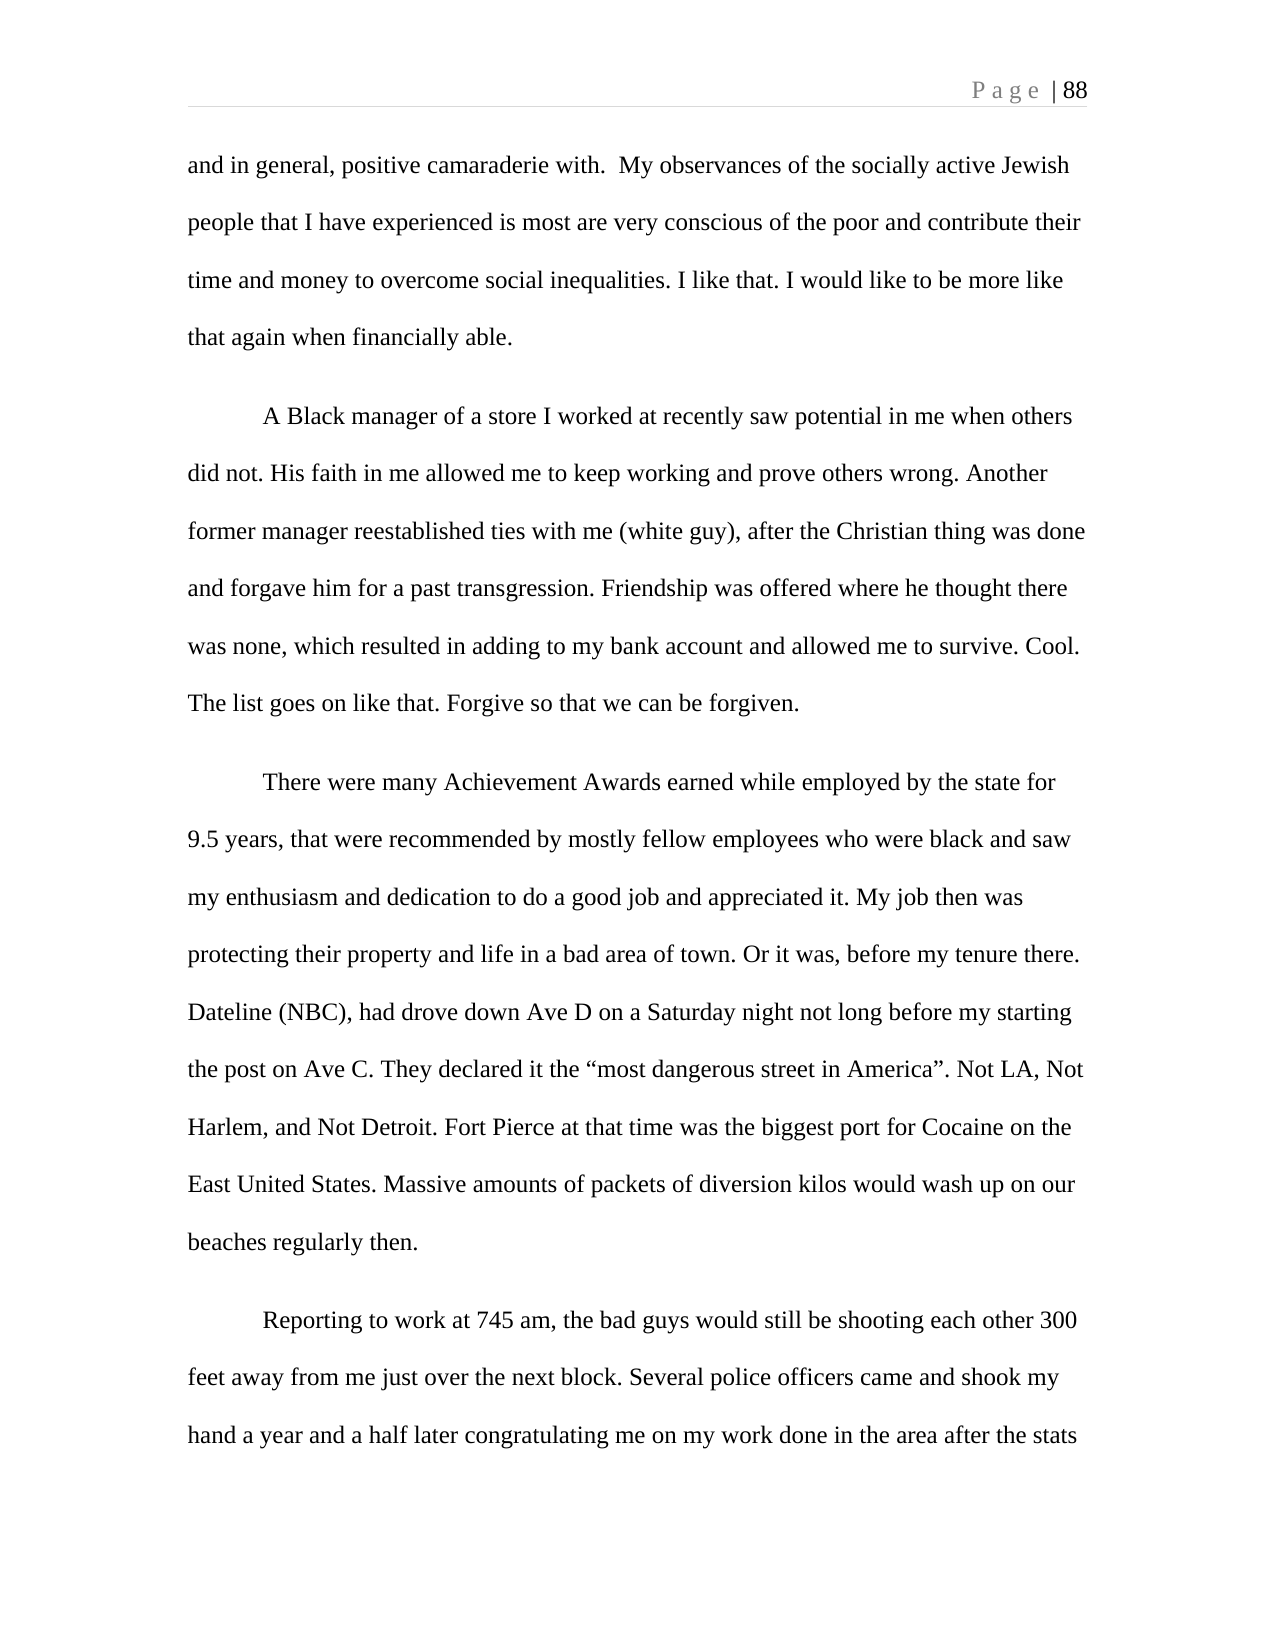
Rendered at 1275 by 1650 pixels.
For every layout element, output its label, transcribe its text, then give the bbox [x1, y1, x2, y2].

text There were many Achievement Awards earned while employed by the state for 9.5 years, that were recommended by mostly fellow employees who were black and saw my enthusiasm and dedication to do a good job and appreciated it. My job then was protecting their property and life in a bad area of town. Or it was, before my tenure there. Dateline (NBC), had drove down Ave D on a Saturday night not long before my starting the post on Ave C. They declared it the “most dangerous street in America”. Not LA, Not Harlem, and Not Detroit. Fort Pierce at that time was the biggest port for Cocaine on the East United States. Massive amounts of packets of diversion kilos would wash up on our beaches regularly then. [187, 767, 1087, 1255]
text and in general, positive camaraderie with. My observances of the socially active Jewish people that I have experienced is most are very conscious of the poor and contribute their time and money to overcome social inequalities. I like that. I would like to be more like that again when financially able. [187, 150, 1087, 351]
text Reporting to work at 745 am, the bad guys would still be shooting each other 300 feet away from me just over the next block. Several police officers came and shook my hand a year and a half later congratulating me on my work done in the area after the stats [187, 1305, 1087, 1449]
text A Black manager of a store I worked at recently saw potential in me when others did not. His faith in me allowed me to keep working and prove others wrong. Another former manager reestablished ties with me (white guy), after the Christian thing was done and forgave him for a past transgression. Friendship was offered where he thought there was none, which resulted in adding to my bank account and allowed me to survive. Cool. The list goes on like that. Forgive so that we can be forgiven. [187, 401, 1087, 717]
